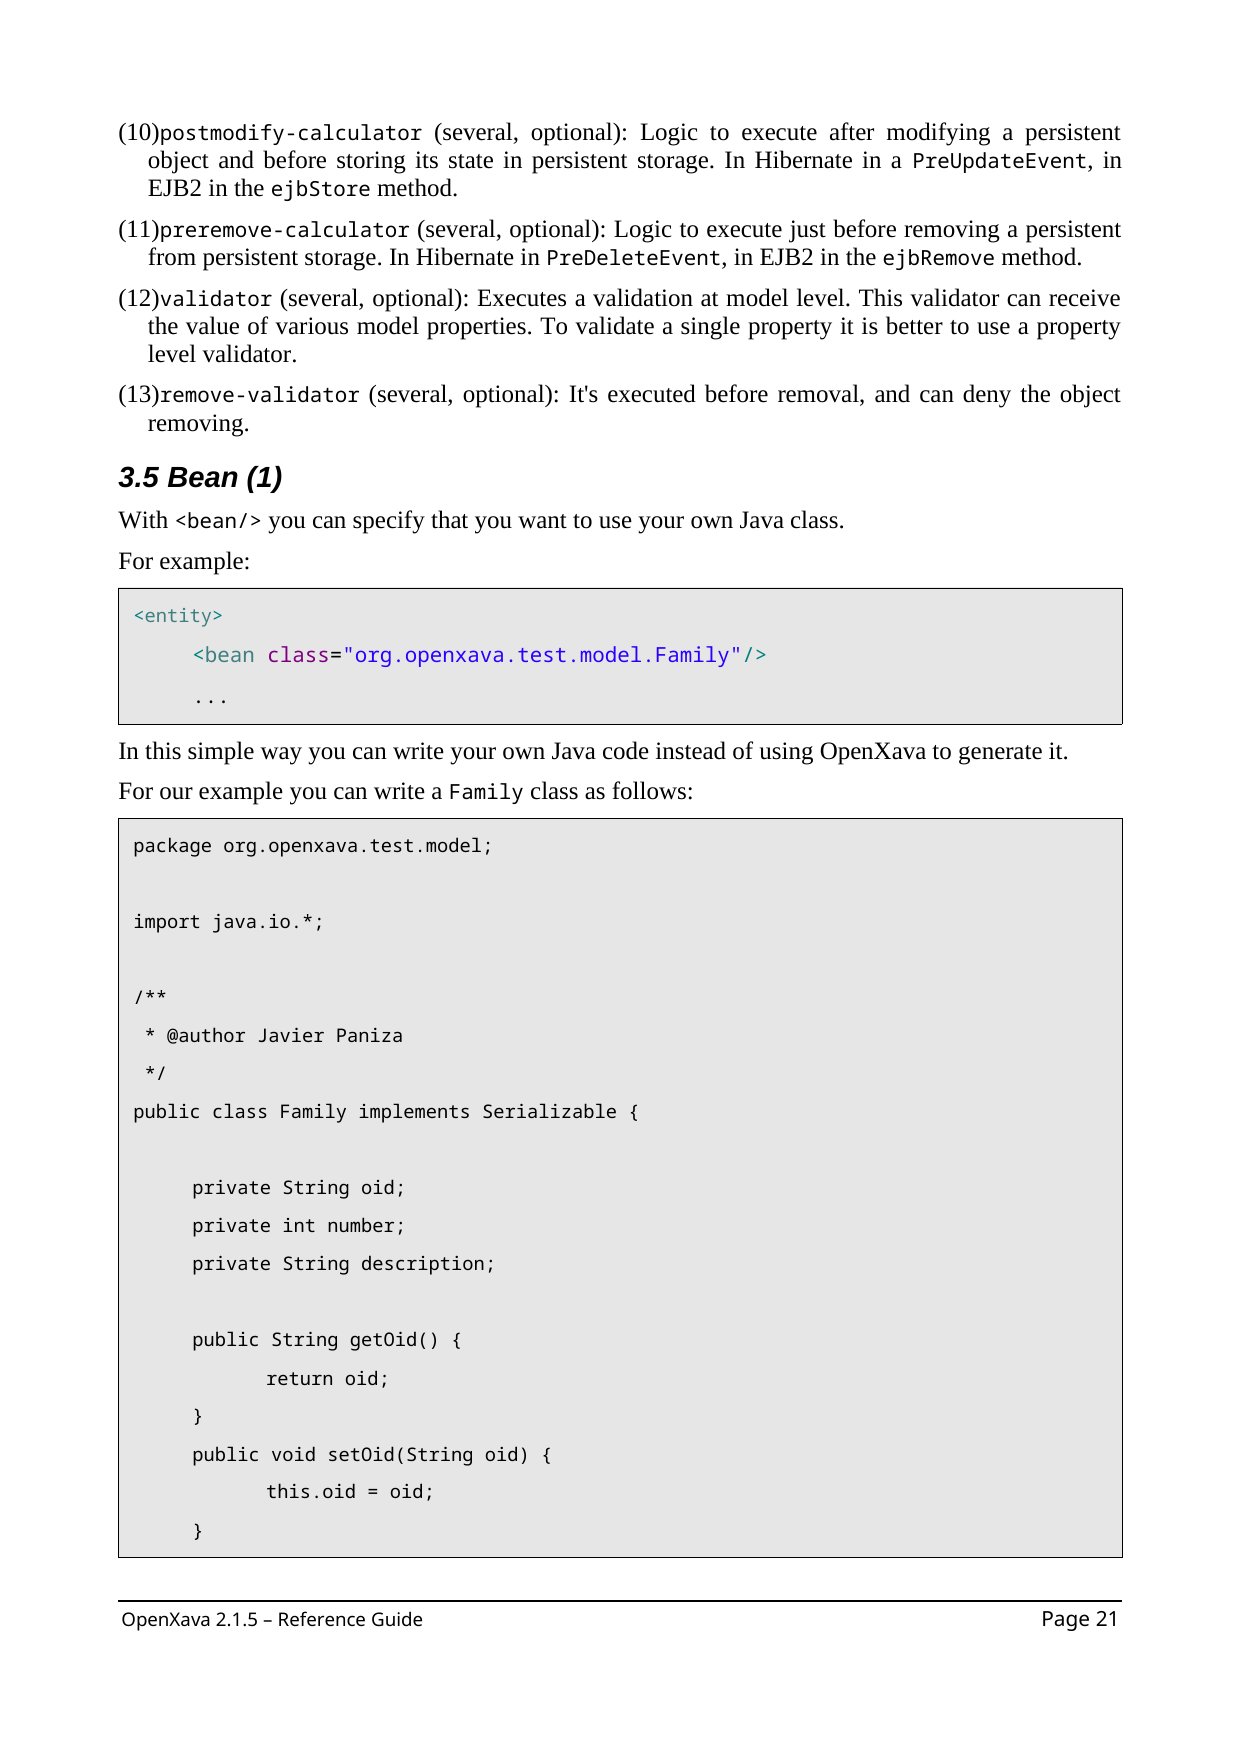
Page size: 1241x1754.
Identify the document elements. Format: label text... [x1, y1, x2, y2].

list postmodify-calculator (several, optional): Logic to execute after modifying a persistent object and before storing its state in persistent storage. In Hibernate in a PreUpdateEvent, in EJB2 in the ejbStore method. [118, 118, 1122, 203]
text public void setOid(String oid) { [119, 1426, 1122, 1464]
text <bean class="org.openxava.test.model.Family"/> [119, 626, 1122, 666]
text <entity> [119, 589, 1122, 626]
text public String getOid() { [119, 1312, 1122, 1350]
list remove-validator (several, optional): It's executed before removal, and can deny the object removing. [118, 380, 1122, 436]
text private String description; [119, 1236, 1122, 1274]
text public class Family implements Serializable { [119, 1084, 1122, 1122]
text For example: [118, 547, 1122, 575]
text return oid; [119, 1350, 1122, 1388]
text this.oid = oid; [119, 1464, 1122, 1502]
subtitle Bean (1) [118, 461, 1122, 494]
text package org.openxava.test.model; [119, 819, 1122, 856]
text private int number; [119, 1198, 1122, 1236]
text } [119, 1502, 1122, 1557]
list preremove-calculator (several, optional): Logic to execute just before removing a persistent from persistent storage. In Hibernate in PreDeleteEvent, in EJB2 in the ejbRemove method. [118, 215, 1122, 272]
text ... [119, 666, 1122, 724]
text */ [119, 1046, 1122, 1084]
text For our example you can write a Family class as follows: [118, 777, 1122, 805]
text * @author Javier Paniza [119, 1008, 1122, 1046]
text import java.io.*; [119, 894, 1122, 932]
text private String oid; [119, 1160, 1122, 1198]
text /** [119, 970, 1122, 1008]
list validator (several, optional): Executes a validation at model level. This validator can receive the value of various model properties. To validate a single property it is better to use a property level validator. [118, 284, 1122, 368]
text In this simple way you can write your own Java code instead of using OpenXava to generate it. [118, 737, 1122, 764]
text With <bean/> you can specify that you want to use your own Java class. [118, 507, 1122, 535]
text } [119, 1388, 1122, 1426]
